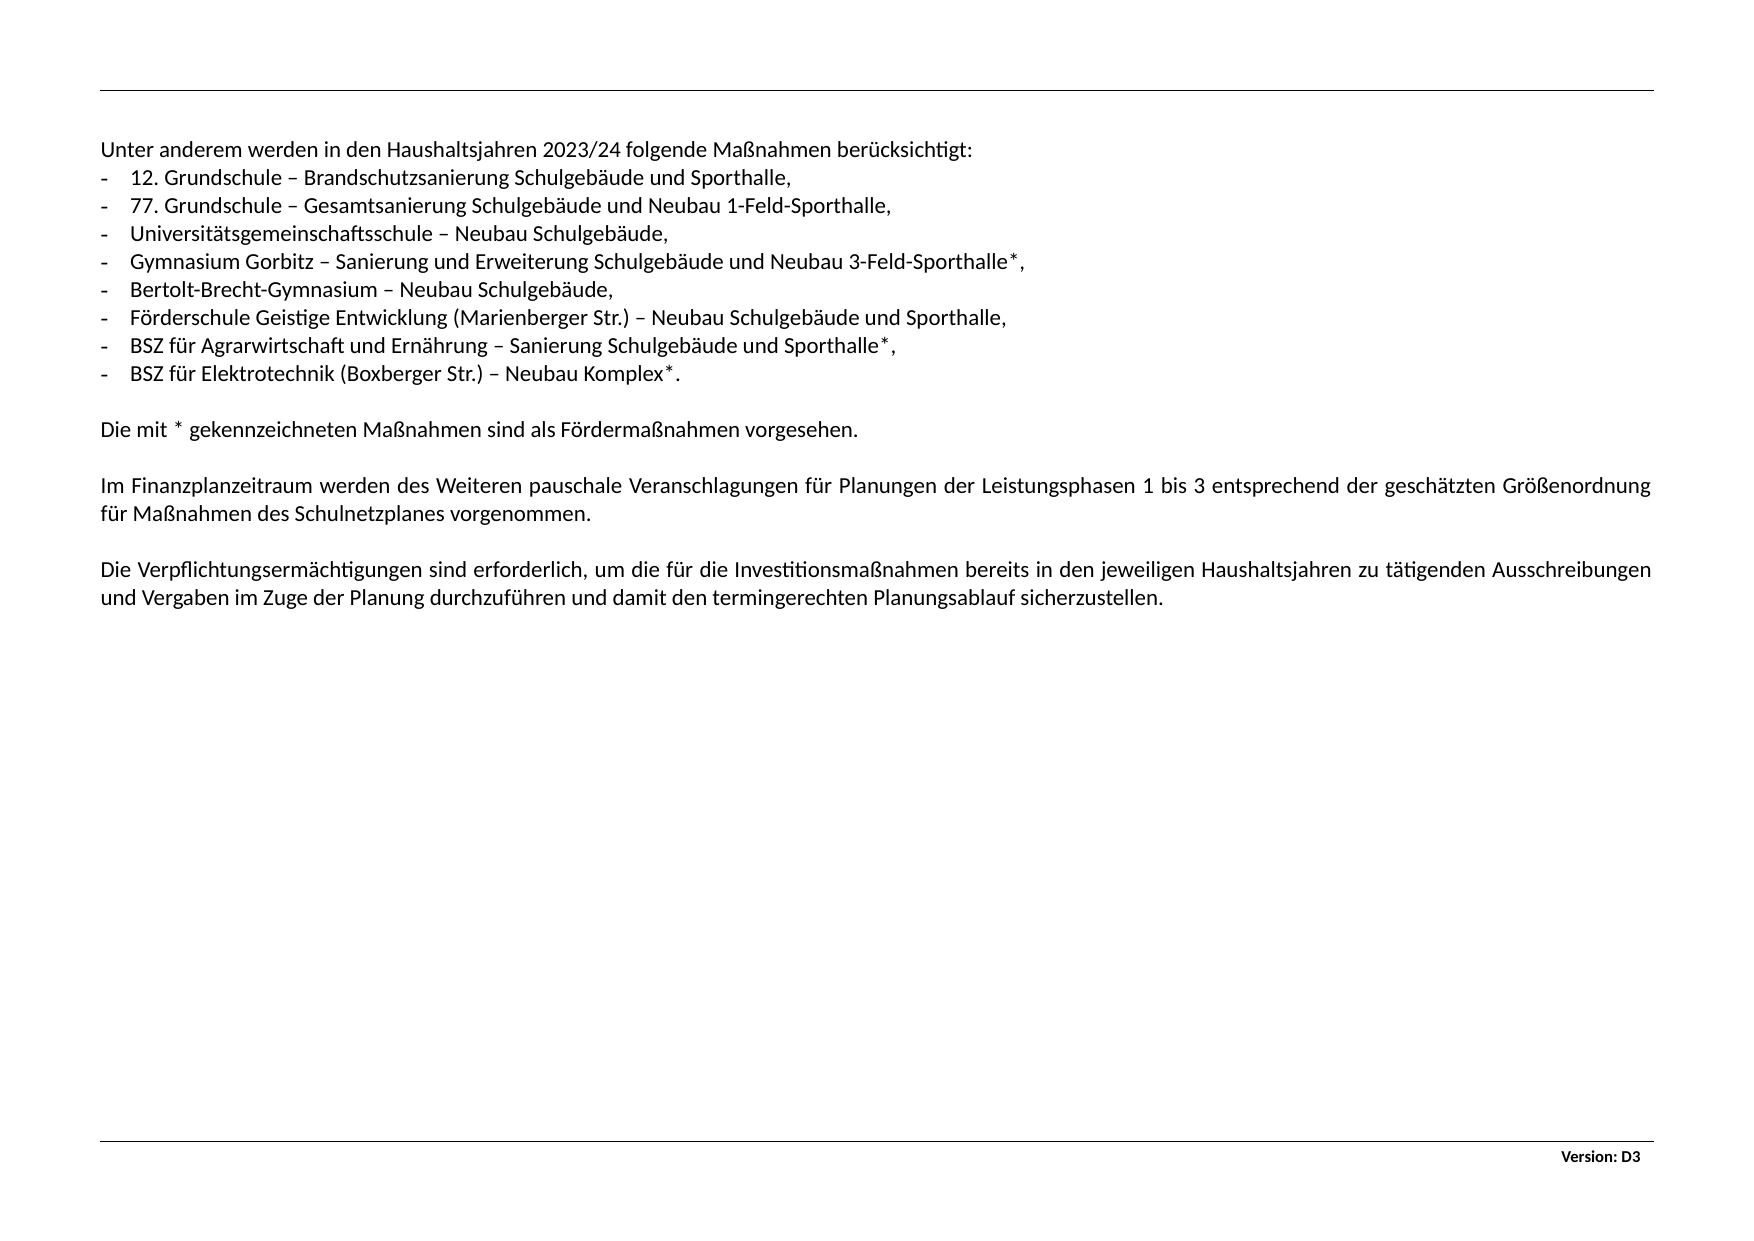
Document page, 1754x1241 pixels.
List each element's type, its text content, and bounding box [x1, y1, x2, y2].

text Im Finanzplanzeitraum werden des Weiteren pauschale Veranschlagungen für Planungen der Leistungsphasen 1 bis 3 entsprechend der geschätzten Größenordnung für Maßnahmen des Schulnetzplanes vorgenommen. [100, 471, 1653, 527]
text Die Verpflichtungsermächtigungen sind erforderlich, um die für die Investitionsmaßnahmen bereits in den jeweiligen Haushaltsjahren zu tätigenden Ausschreibungen und Vergaben im Zuge der Planung durchzuführen und damit den termingerechten Planungsablauf sicherzustellen. [100, 555, 1653, 611]
text Die mit * gekennzeichneten Maßnahmen sind als Fördermaßnahmen vorgesehen. [100, 415, 1653, 443]
list 77. Grundschule – Gesamtsanierung Schulgebäude und Neubau 1-Feld-Sporthalle, [100, 191, 1653, 219]
list Förderschule Geistige Entwicklung (Marienberger Str.) – Neubau Schulgebäude und Sporthalle, [100, 303, 1653, 331]
text Unter anderem werden in den Haushaltsjahren 2023/24 folgende Maßnahmen berücksichtigt: [100, 135, 1653, 163]
list Universitätsgemeinschaftsschule – Neubau Schulgebäude, [100, 219, 1653, 247]
list 12. Grundschule – Brandschutzsanierung Schulgebäude und Sporthalle, [100, 163, 1653, 191]
list Gymnasium Gorbitz – Sanierung und Erweiterung Schulgebäude und Neubau 3-Feld-Sporthalle*, [100, 247, 1653, 275]
list Bertolt-Brecht-Gymnasium – Neubau Schulgebäude, [100, 275, 1653, 303]
list BSZ für Agrarwirtschaft und Ernährung – Sanierung Schulgebäude und Sporthalle*, [100, 331, 1653, 359]
list BSZ für Elektrotechnik (Boxberger Str.) – Neubau Komplex*. [100, 359, 1653, 387]
